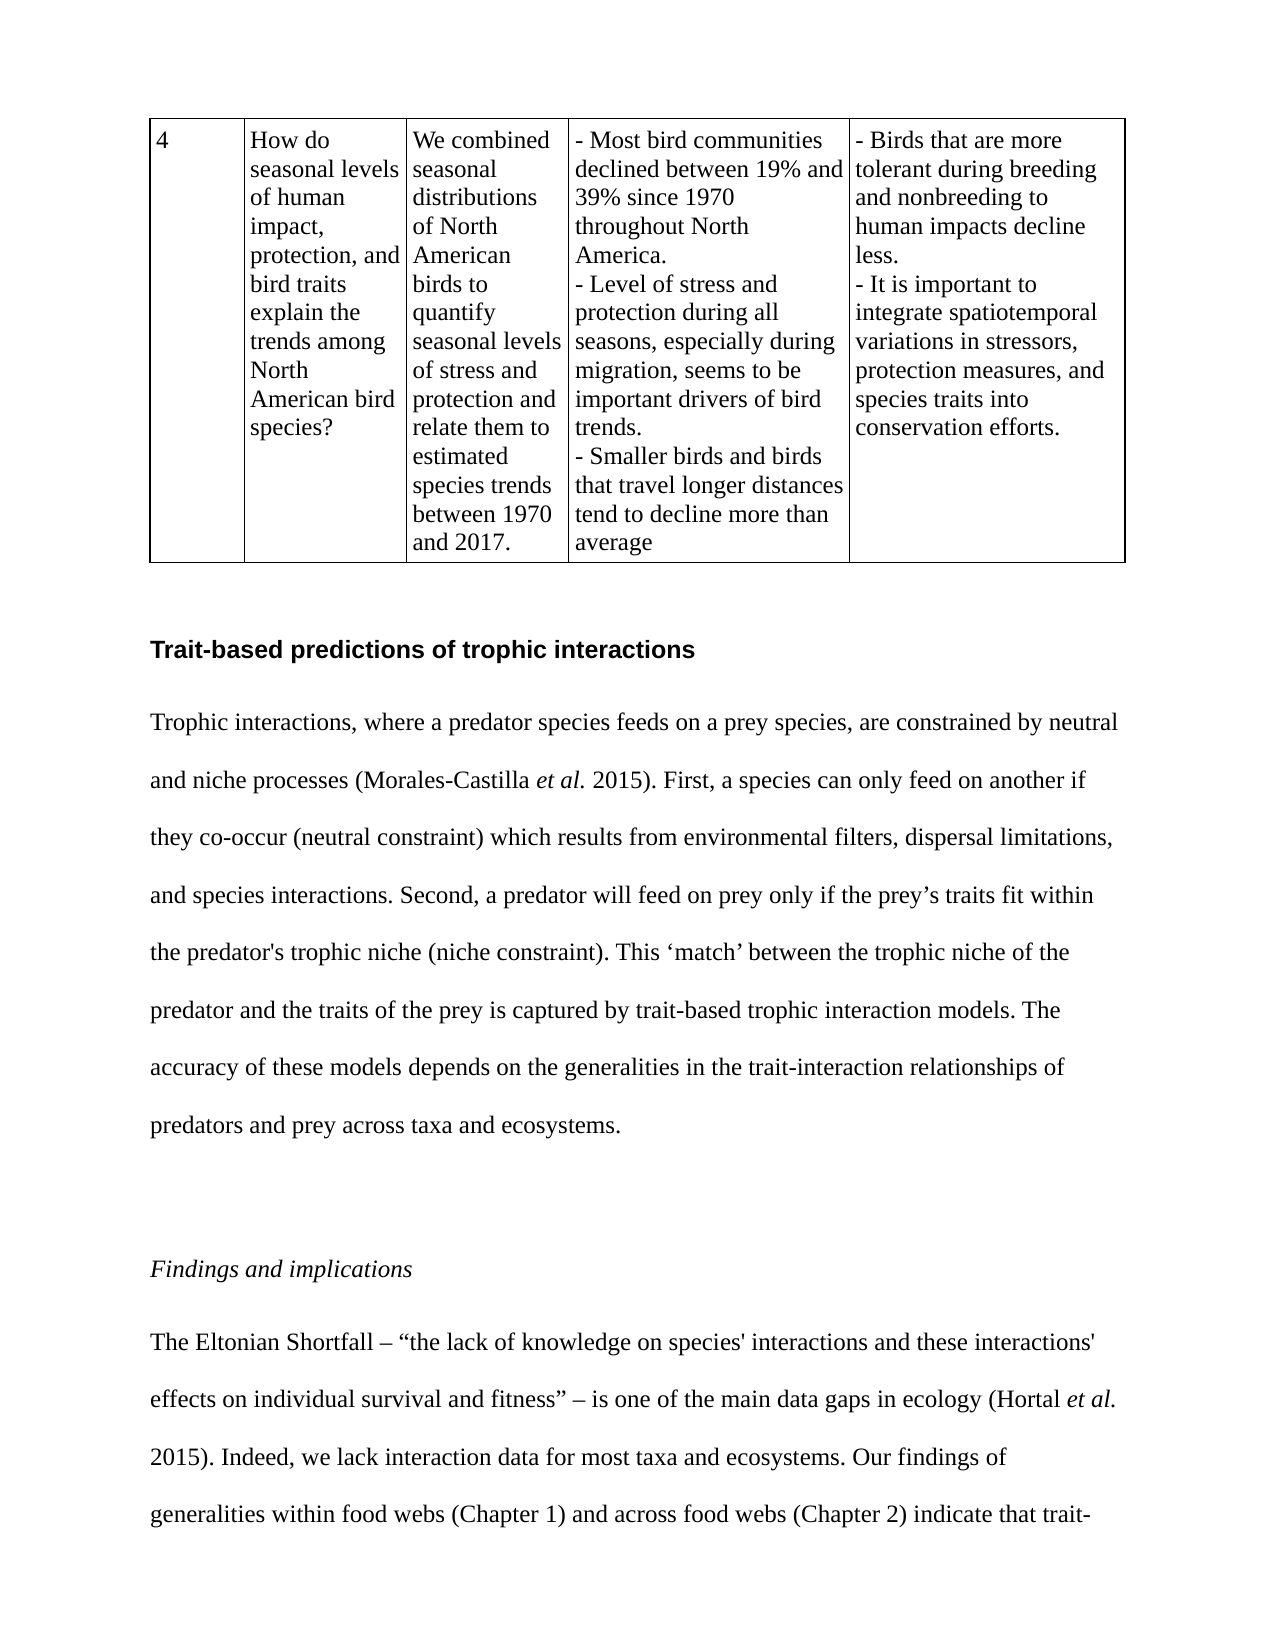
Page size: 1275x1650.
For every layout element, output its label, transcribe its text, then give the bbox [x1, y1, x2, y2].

table_cell How do seasonal levels of human impact, protection, and bird traits explain the trends among North American bird species? [245, 119, 406, 562]
table_cell - Birds that are more tolerant during breeding and nonbreeding to human impacts decline less. - It is important to integrate spatiotemporal variations in stressors, protection measures, and species traits into conservation efforts. [850, 119, 1124, 562]
table_cell We combined seasonal distributions of North American birds to quantify seasonal levels of stress and protection and relate them to estimated species trends between 1970 and 2017. [407, 119, 568, 562]
subtitle Trait-based predictions of trophic interactions [150, 635, 1125, 664]
text Trophic interactions, where a predator species feeds on a prey species, are constrained by neutral and niche processes (Morales-Castilla et al. 2015). First, a species can only feed on another if they co-occur (neutral constraint) which results from environmental filters, dispersal limitations, and species interactions. Second, a predator will feed on prey only if the prey’s traits fit within the predator's trophic niche (niche constraint). This ‘match’ between the trophic niche of the predator and the traits of the prey is captured by trait-based trophic interaction models. The accuracy of these models depends on the generalities in the trait-interaction relationships of predators and prey across taxa and ecosystems. [150, 707, 1125, 1139]
table_cell 4 [151, 119, 244, 562]
text The Eltonian Shortfall – “the lack of knowledge on species' interactions and these interactions' effects on individual survival and fitness” – is one of the main data gaps in ecology (Hortal et al. 2015). Indeed, we lack interaction data for most taxa and ecosystems. Our findings of generalities within food webs (Chapter 1) and across food webs (Chapter 2) indicate that trait- [150, 1327, 1125, 1528]
text Findings and implications [150, 1254, 1125, 1283]
table_cell - Most bird communities declined between 19% and 39% since 1970 throughout North America. - Level of stress and protection during all seasons, especially during migration, seems to be important drivers of bird trends. - Smaller birds and birds that travel longer distances tend to decline more than average [569, 119, 849, 562]
